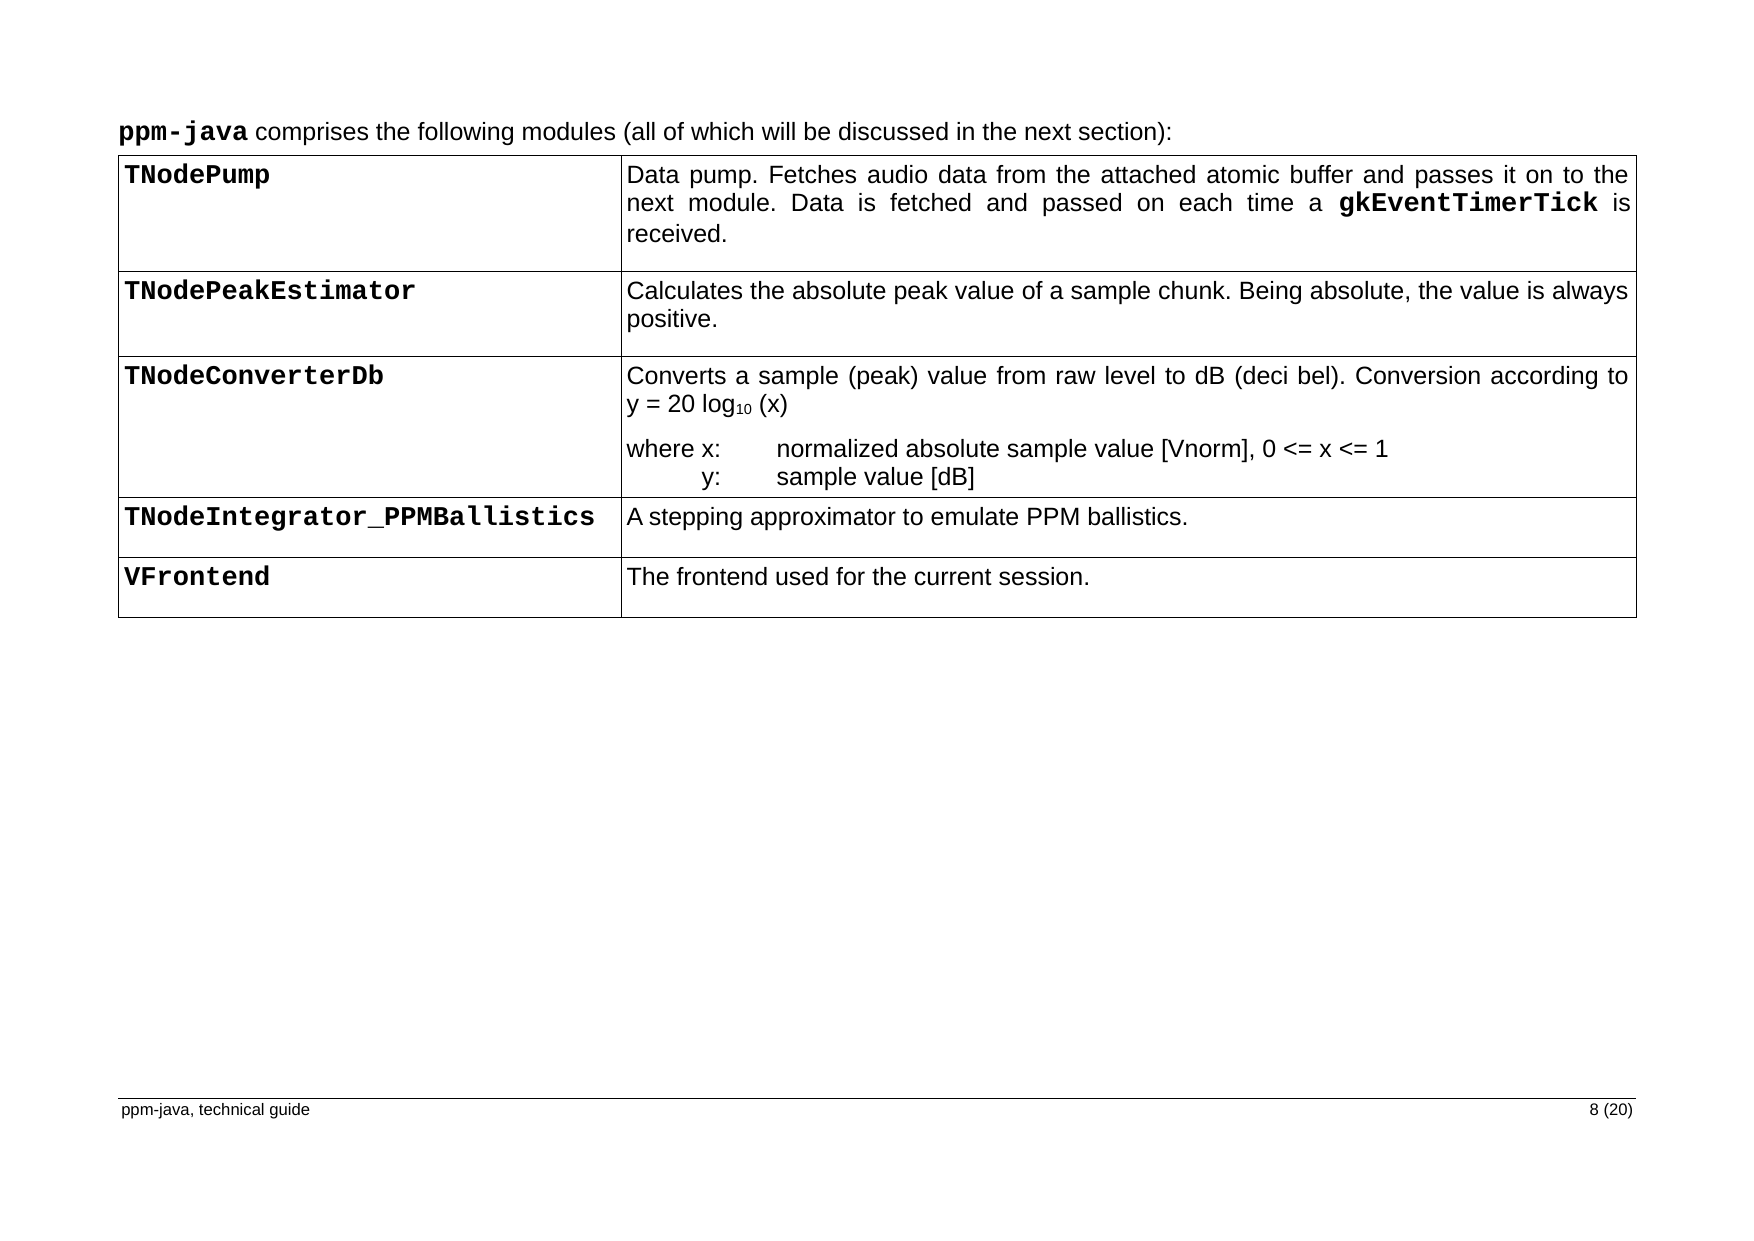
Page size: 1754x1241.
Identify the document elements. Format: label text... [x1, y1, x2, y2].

table_cell VFrontend [119, 558, 621, 617]
table_header TNodePump [119, 156, 621, 271]
table_cell Converts a sample (peak) value from raw level to dB (deci bel). Conversion according to y = 20 log10 (x) where x: normalized absolute sample value [Vnorm], 0 <= x <= 1 y: sample value [dB] [622, 357, 1636, 497]
table_header Data pump. Fetches audio data from the attached atomic buffer and passes it on to the next module. Data is fetched and passed on each time a gkEventTimerTick is received. [622, 156, 1636, 271]
table_cell TNodePeakEstimator [119, 272, 621, 356]
table_cell The frontend used for the current session. [622, 558, 1636, 617]
text ppm-java comprises the following modules (all of which will be discussed in the next section): [118, 118, 1636, 149]
table_cell TNodeConverterDb [119, 357, 621, 497]
table_cell Calculates the absolute peak value of a sample chunk. Being absolute, the value is always positive. [622, 272, 1636, 356]
table_cell TNodeIntegrator_PPMBallistics [119, 498, 621, 557]
table_cell A stepping approximator to emulate PPM ballistics. [622, 498, 1636, 557]
